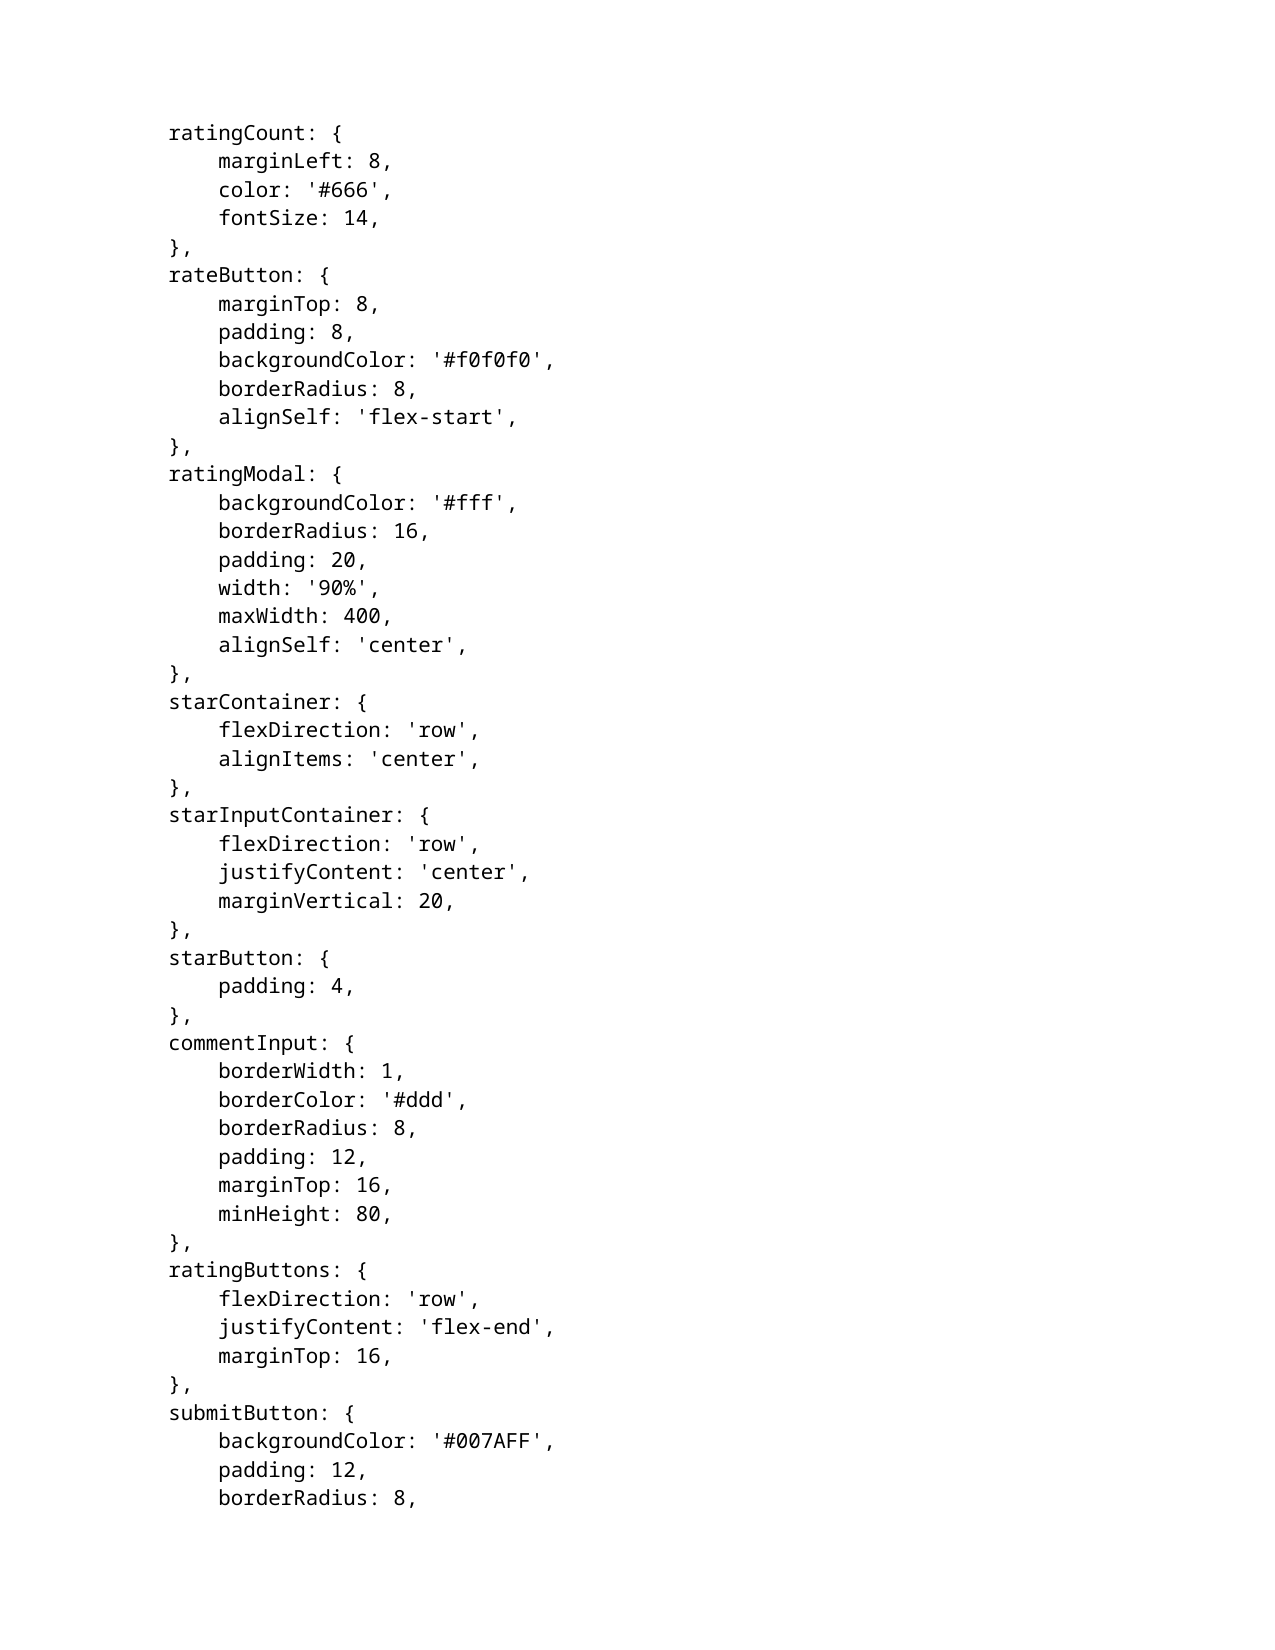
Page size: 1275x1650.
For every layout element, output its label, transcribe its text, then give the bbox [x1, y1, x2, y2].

text }, [118, 658, 1157, 687]
text }, [118, 1227, 1157, 1256]
text }, [118, 431, 1157, 459]
text borderRadius: 8, [118, 1483, 1157, 1512]
text width: '90%', [118, 573, 1157, 602]
text padding: 12, [118, 1142, 1157, 1170]
text commentInput: { [118, 1028, 1157, 1057]
text justifyContent: 'center', [118, 857, 1157, 886]
text padding: 20, [118, 545, 1157, 573]
text alignItems: 'center', [118, 744, 1157, 772]
text }, [118, 1369, 1157, 1398]
text padding: 12, [118, 1455, 1157, 1483]
text maxWidth: 400, [118, 602, 1157, 630]
text ratingCount: { [118, 118, 1157, 147]
text ratingButtons: { [118, 1256, 1157, 1284]
text backgroundColor: '#007AFF', [118, 1426, 1157, 1455]
text marginLeft: 8, [118, 147, 1157, 175]
text borderRadius: 16, [118, 516, 1157, 545]
text borderRadius: 8, [118, 1113, 1157, 1142]
text marginTop: 16, [118, 1341, 1157, 1369]
text padding: 4, [118, 971, 1157, 1000]
text padding: 8, [118, 317, 1157, 346]
text color: '#666', [118, 175, 1157, 203]
text marginTop: 16, [118, 1170, 1157, 1199]
text borderColor: '#ddd', [118, 1085, 1157, 1113]
text }, [118, 914, 1157, 943]
text ratingModal: { [118, 459, 1157, 488]
text starContainer: { [118, 687, 1157, 715]
text }, [118, 232, 1157, 260]
text alignSelf: 'flex-start', [118, 402, 1157, 431]
text rateButton: { [118, 260, 1157, 289]
text flexDirection: 'row', [118, 829, 1157, 857]
text starButton: { [118, 943, 1157, 971]
text minHeight: 80, [118, 1199, 1157, 1227]
text starInputContainer: { [118, 801, 1157, 829]
text backgroundColor: '#fff', [118, 488, 1157, 516]
text flexDirection: 'row', [118, 1284, 1157, 1312]
text }, [118, 1000, 1157, 1028]
text submitButton: { [118, 1398, 1157, 1426]
text backgroundColor: '#f0f0f0', [118, 346, 1157, 374]
text flexDirection: 'row', [118, 715, 1157, 744]
text marginTop: 8, [118, 289, 1157, 317]
text justifyContent: 'flex-end', [118, 1312, 1157, 1341]
text marginVertical: 20, [118, 886, 1157, 914]
text }, [118, 772, 1157, 801]
text fontSize: 14, [118, 203, 1157, 232]
text borderWidth: 1, [118, 1057, 1157, 1085]
text borderRadius: 8, [118, 374, 1157, 402]
text alignSelf: 'center', [118, 630, 1157, 658]
